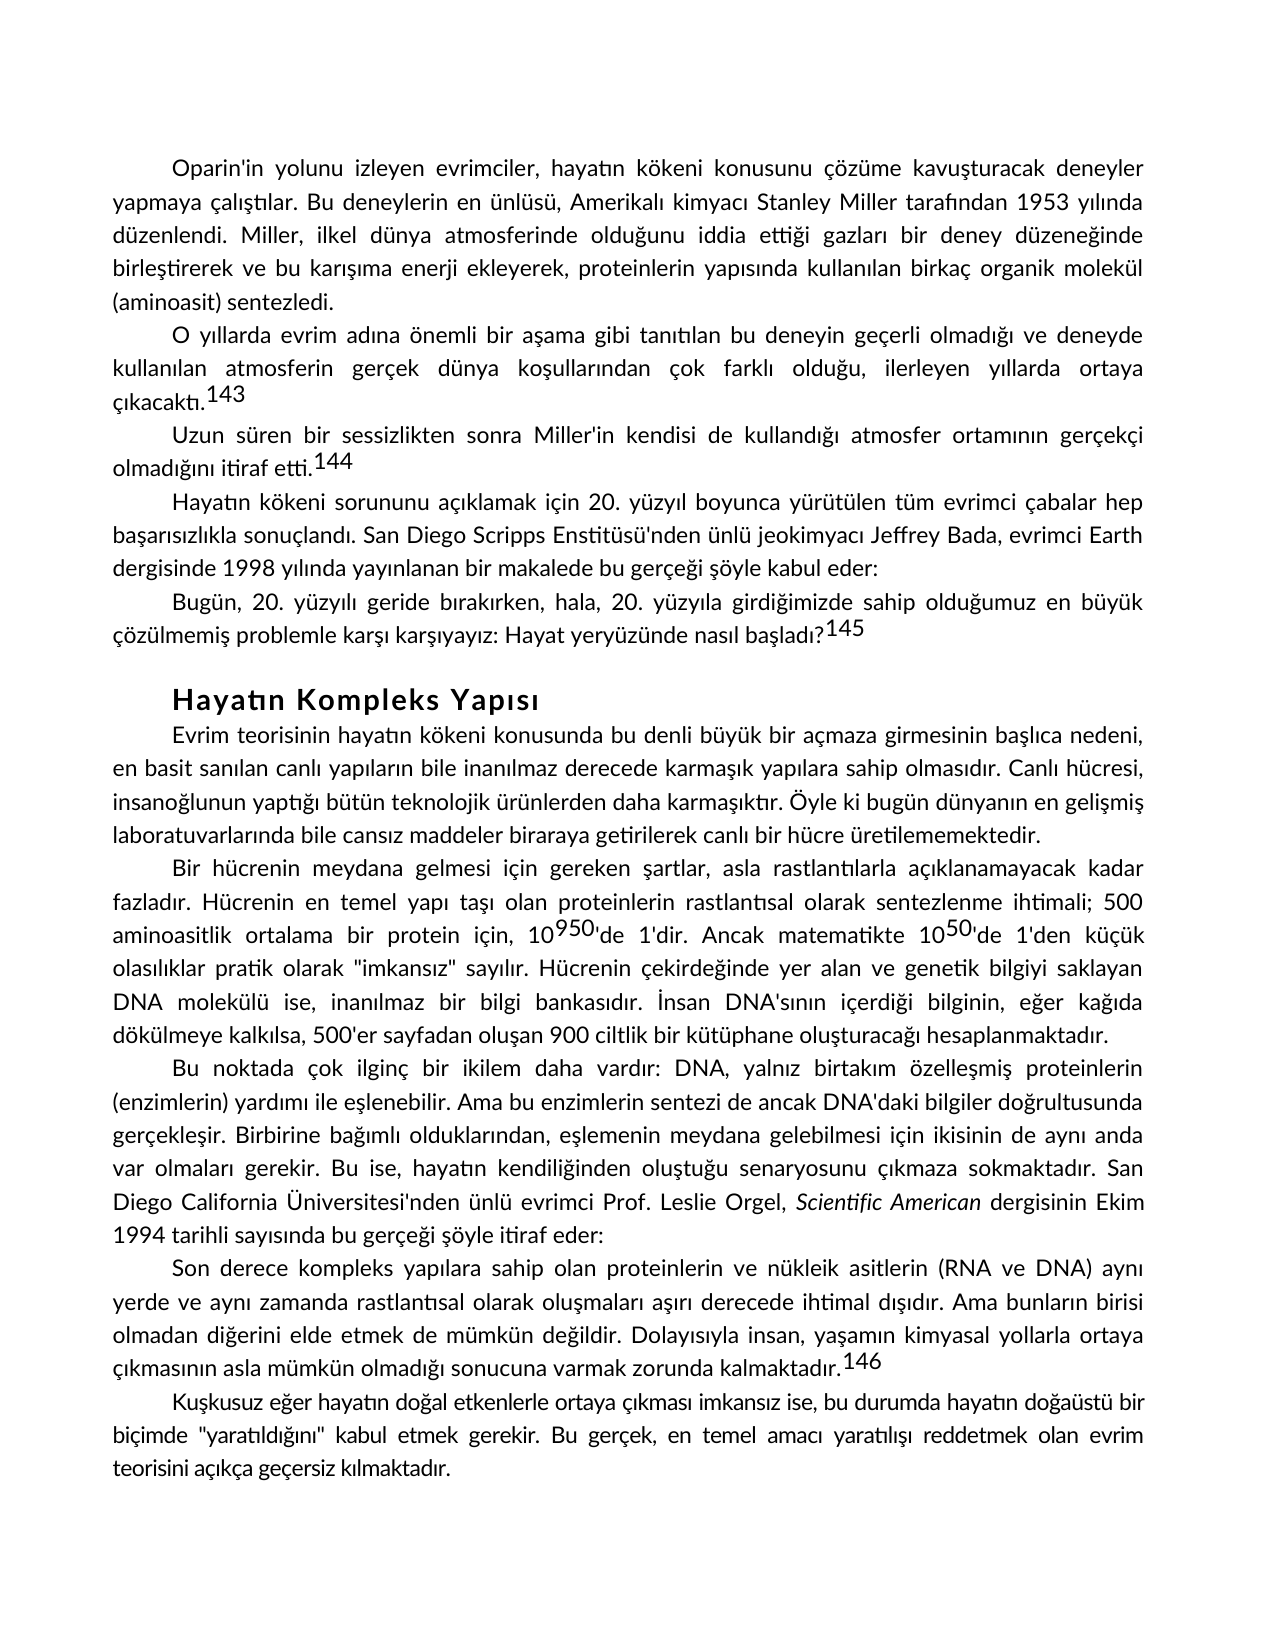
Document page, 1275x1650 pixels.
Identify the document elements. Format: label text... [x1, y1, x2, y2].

text Bu noktada çok ilginç bir ikilem daha vardır: DNA, yalnız birtakım özelleşmiş proteinlerin (enzimlerin) yardımı ile eşlenebilir. Ama bu enzimlerin sentezi de ancak DNA'daki bilgiler doğrultusunda gerçekleşir. Birbirine bağımlı olduklarından, eşlemenin meydana gelebilmesi için ikisinin de aynı anda var olmaları gerekir. Bu ise, hayatın kendiliğinden oluştuğu senaryosunu çıkmaza sokmaktadır. San Diego California Üniversitesi'nden ünlü evrimci Prof. Leslie Orgel, Scientific American dergisinin Ekim 1994 tarihli sayısında bu gerçeği şöyle itiraf eder: [112, 1050, 1145, 1250]
text Bugün, 20. yüzyılı geride bırakırken, hala, 20. yüzyıla girdiğimizde sahip olduğumuz en büyük çözülmemiş problemle karşı karşıyayız: Hayat yeryüzünde nasıl başladı?145 [112, 583, 1145, 650]
text O yıllarda evrim adına önemli bir aşama gibi tanıtılan bu deneyin geçerli olmadığı ve deneyde kullanılan atmosferin gerçek dünya koşullarından çok farklı olduğu, ilerleyen yıllarda ortaya çıkacaktı.143 [112, 317, 1145, 417]
text Oparin'in yolunu izleyen evrimciler, hayatın kökeni konusunu çözüme kavuşturacak deneyler yapmaya çalıştılar. Bu deneylerin en ünlüsü, Amerikalı kimyacı Stanley Miller tarafından 1953 yılında düzenlendi. Miller, ilkel dünya atmosferinde olduğunu iddia ettiği gazları bir deney düzeneğinde birleştirerek ve bu karışıma enerji ekleyerek, proteinlerin yapısında kullanılan birkaç organik molekül (aminoasit) sentezledi. [112, 150, 1145, 317]
text Hayatın kökeni sorununu açıklamak için 20. yüzyıl boyunca yürütülen tüm evrimci çabalar hep başarısızlıkla sonuçlandı. San Diego Scripps Enstitüsü'nden ünlü jeokimyacı Jeffrey Bada, evrimci Earth dergisinde 1998 yılında yayınlanan bir makalede bu gerçeği şöyle kabul eder: [112, 483, 1145, 583]
text Son derece kompleks yapılara sahip olan proteinlerin ve nükleik asitlerin (RNA ve DNA) aynı yerde ve aynı zamanda rastlantısal olarak oluşmaları aşırı derecede ihtimal dışıdır. Ama bunların birisi olmadan diğerini elde etmek de mümkün değildir. Dolayısıyla insan, yaşamın kimyasal yollarla ortaya çıkmasının asla mümkün olmadığı sonucuna varmak zorunda kalmaktadır.146 [112, 1250, 1145, 1383]
text Evrim teorisinin hayatın kökeni konusunda bu denli büyük bir açmaza girmesinin başlıca nedeni, en basit sanılan canlı yapıların bile inanılmaz derecede karmaşık yapılara sahip olmasıdır. Canlı hücresi, insanoğlunun yaptığı bütün teknolojik ürünlerden daha karmaşıktır. Öyle ki bugün dünyanın en gelişmiş laboratuvarlarında bile cansız maddeler biraraya getirilerek canlı bir hücre üretilememektedir. [112, 717, 1145, 850]
text Bir hücrenin meydana gelmesi için gereken şartlar, asla rastlantılarla açıklanamayacak kadar fazladır. Hücrenin en temel yapı taşı olan proteinlerin rastlantısal olarak sentezlenme ihtimali; 500 aminoasitlik ortalama bir protein için, 10950'de 1'dir. Ancak matematikte 1050'de 1'den küçük olasılıklar pratik olarak "imkansız" sayılır. Hücrenin çekirdeğinde yer alan ve genetik bilgiyi saklayan DNA molekülü ise, inanılmaz bir bilgi bankasıdır. İnsan DNA'sının içerdiği bilginin, eğer kağıda dökülmeye kalkılsa, 500'er sayfadan oluşan 900 ciltlik bir kütüphane oluşturacağı hesaplanmaktadır. [112, 850, 1145, 1050]
text Hayatın Kompleks Yapısı [112, 683, 1145, 717]
text Kuşkusuz eğer hayatın doğal etkenlerle ortaya çıkması imkansız ise, bu durumda hayatın doğaüstü bir biçimde "yaratıldığını" kabul etmek gerekir. Bu gerçek, en temel amacı yaratılışı reddetmek olan evrim teorisini açıkça geçersiz kılmaktadır. [112, 1383, 1145, 1483]
text Uzun süren bir sessizlikten sonra Miller'in kendisi de kullandığı atmosfer ortamının gerçekçi olmadığını itiraf etti.144 [112, 417, 1145, 483]
